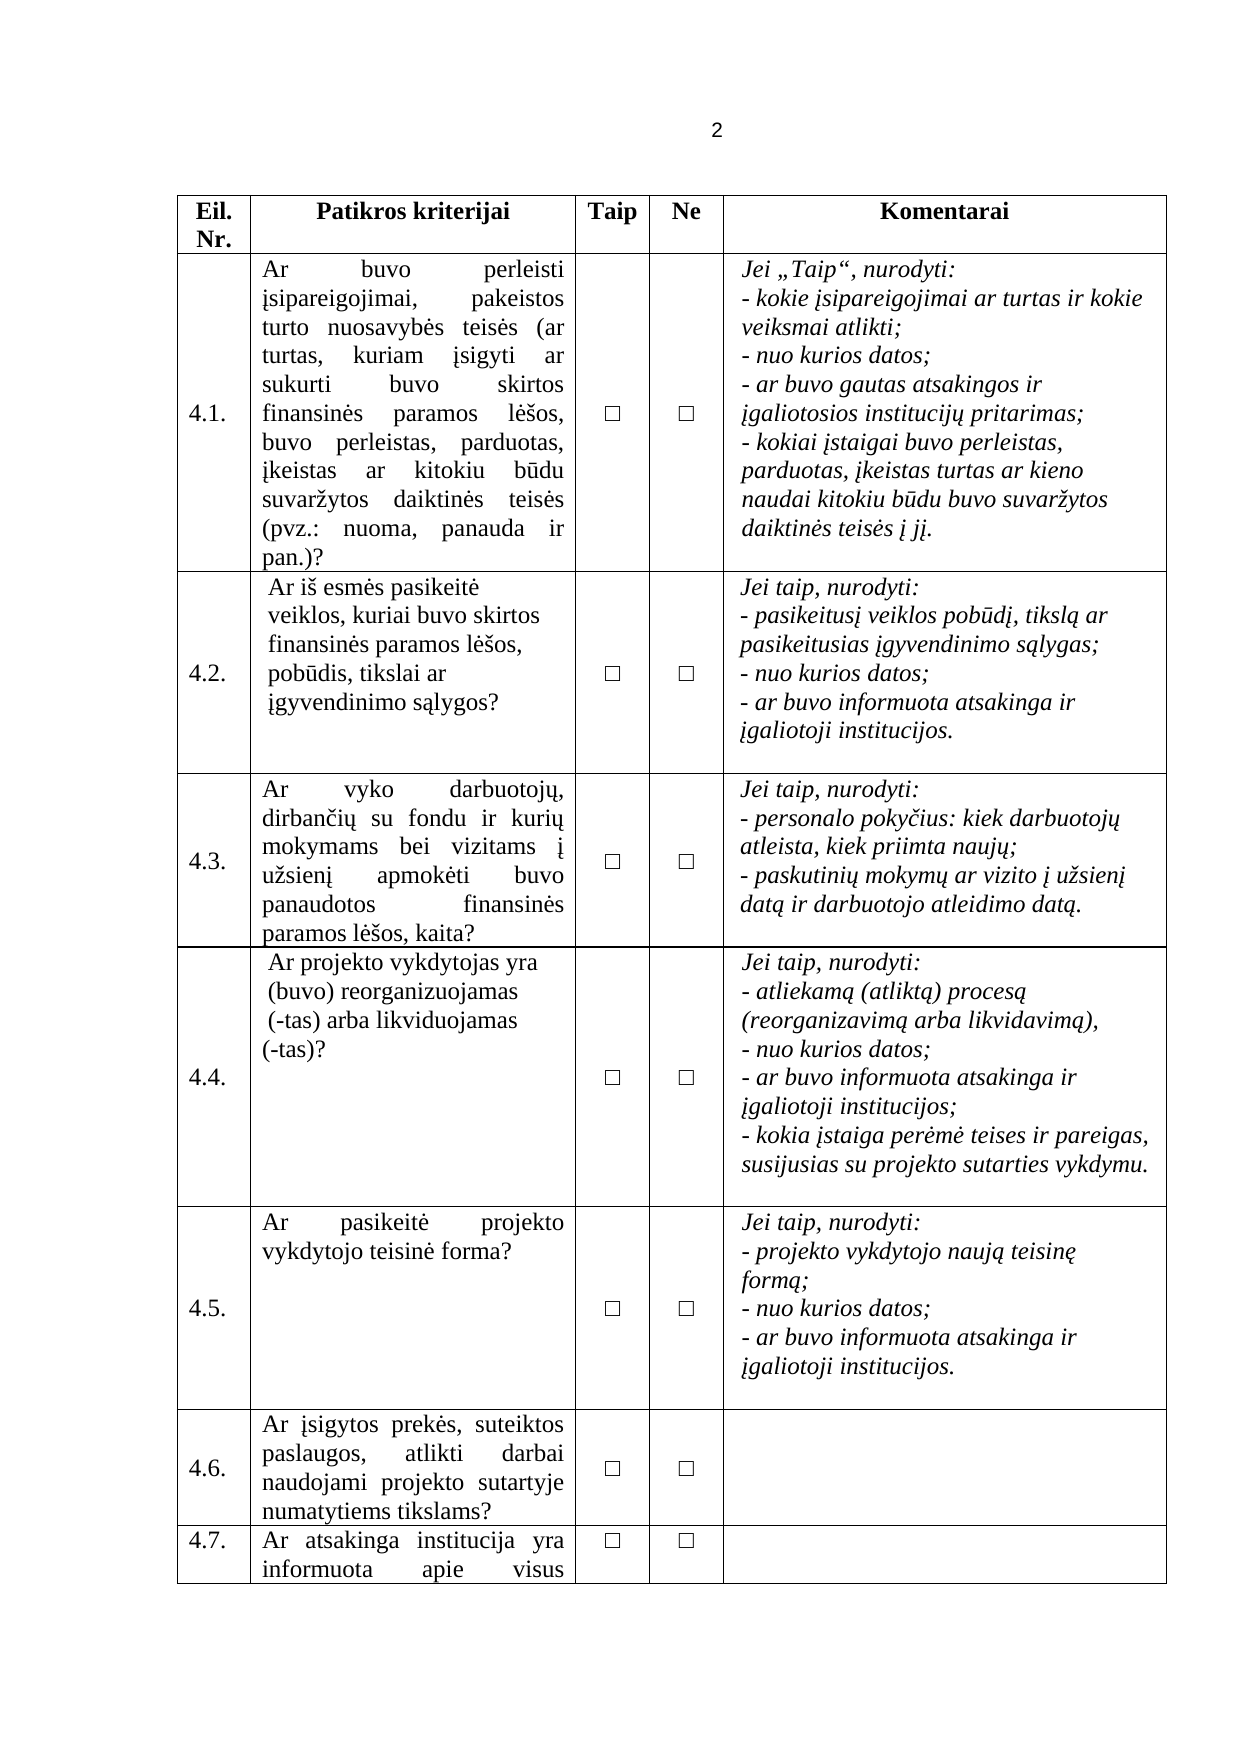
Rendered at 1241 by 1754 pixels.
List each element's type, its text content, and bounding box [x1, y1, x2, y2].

table_cell □ [576, 1207, 649, 1408]
table_header Taip [576, 196, 649, 253]
table_cell Jei „Taip“, nurodyti: - kokie įsipareigojimai ar turtas ir kokie veiksmai atlikti; - nuo kurios datos; - ar buvo gautas atsakingos ir įgaliotosios institucijų pritarimas; - kokiai įstaigai buvo perleistas, parduotas, įkeistas turtas ar kieno naudai kitokiu būdu buvo suvaržytos daiktinės teisės į jį. [724, 254, 1166, 571]
table_cell □ [576, 1410, 649, 1524]
table_cell Jei taip, nurodyti: - personalo pokyčius: kiek darbuotojų atleista, kiek priimta naujų; - paskutinių mokymų ar vizito į užsienį datą ir darbuotojo atleidimo datą. [724, 774, 1166, 946]
table_cell [724, 1410, 1166, 1524]
table_header Komentarai [724, 196, 1166, 253]
table_header Ne [650, 196, 723, 253]
table_cell Ar pasikeitė projekto vykdytojo teisinė forma? [251, 1207, 575, 1408]
table_cell □ [576, 774, 649, 946]
table_cell Ar atsakinga institucija yra informuota apie visus [251, 1526, 575, 1583]
table_cell Ar iš esmės pasikeitė veiklos, kuriai buvo skirtos finansinės paramos lėšos, pobūdis, tikslai ar įgyvendinimo sąlygos? [251, 572, 575, 773]
table_cell □ [576, 572, 649, 773]
table_cell □ [650, 572, 723, 773]
table_cell Ar buvo perleisti įsipareigojimai, pakeistos turto nuosavybės teisės (ar turtas, kuriam įsigyti ar sukurti buvo skirtos finansinės paramos lėšos, buvo perleistas, parduotas, įkeistas ar kitokiu būdu suvaržytos daiktinės teisės (pvz.: nuoma, panauda ir pan.)? [251, 254, 575, 571]
table_cell 4.5. [178, 1207, 250, 1408]
table_header Patikros kriterijai [251, 196, 575, 253]
table_cell □ [576, 254, 649, 571]
table_cell Jei taip, nurodyti: - projekto vykdytojo naują teisinę formą; - nuo kurios datos; - ar buvo informuota atsakinga ir įgaliotoji institucijos. [724, 1207, 1166, 1408]
table_cell Ar vyko darbuotojų, dirbančių su fondu ir kurių mokymams bei vizitams į užsienį apmokėti buvo panaudotos finansinės paramos lėšos, kaita? [251, 774, 575, 946]
table_cell □ [576, 1526, 649, 1583]
table_cell Ar projekto vykdytojas yra (buvo) reorganizuojamas (-tas) arba likviduojamas (-tas)? [251, 948, 575, 1206]
table_cell □ [650, 1526, 723, 1583]
table_cell 4.3. [178, 774, 250, 946]
table_cell Ar įsigytos prekės, suteiktos paslaugos, atlikti darbai naudojami projekto sutartyje numatytiems tikslams? [251, 1410, 575, 1524]
table_cell Jei taip, nurodyti: - pasikeitusį veiklos pobūdį, tikslą ar pasikeitusias įgyvendinimo sąlygas; - nuo kurios datos; - ar buvo informuota atsakinga ir įgaliotoji institucijos. [724, 572, 1166, 773]
table_cell 4.4. [178, 948, 250, 1206]
table_cell Jei taip, nurodyti: - atliekamą (atliktą) procesą (reorganizavimą arba likvidavimą), - nuo kurios datos; - ar buvo informuota atsakinga ir įgaliotoji institucijos; - kokia įstaiga perėmė teises ir pareigas, susijusias su projekto sutarties vykdymu. [724, 948, 1166, 1206]
table_cell □ [650, 948, 723, 1206]
table_cell 4.1. [178, 254, 250, 571]
table_cell 4.7. [178, 1526, 250, 1583]
table_cell 4.6. [178, 1410, 250, 1524]
table_cell □ [650, 774, 723, 946]
table_cell □ [576, 948, 649, 1206]
table_cell □ [650, 254, 723, 571]
table_cell □ [650, 1207, 723, 1408]
table_header Eil. Nr. [178, 196, 250, 253]
table_cell □ [650, 1410, 723, 1524]
table_cell 4.2. [178, 572, 250, 773]
table_cell [724, 1526, 1166, 1583]
